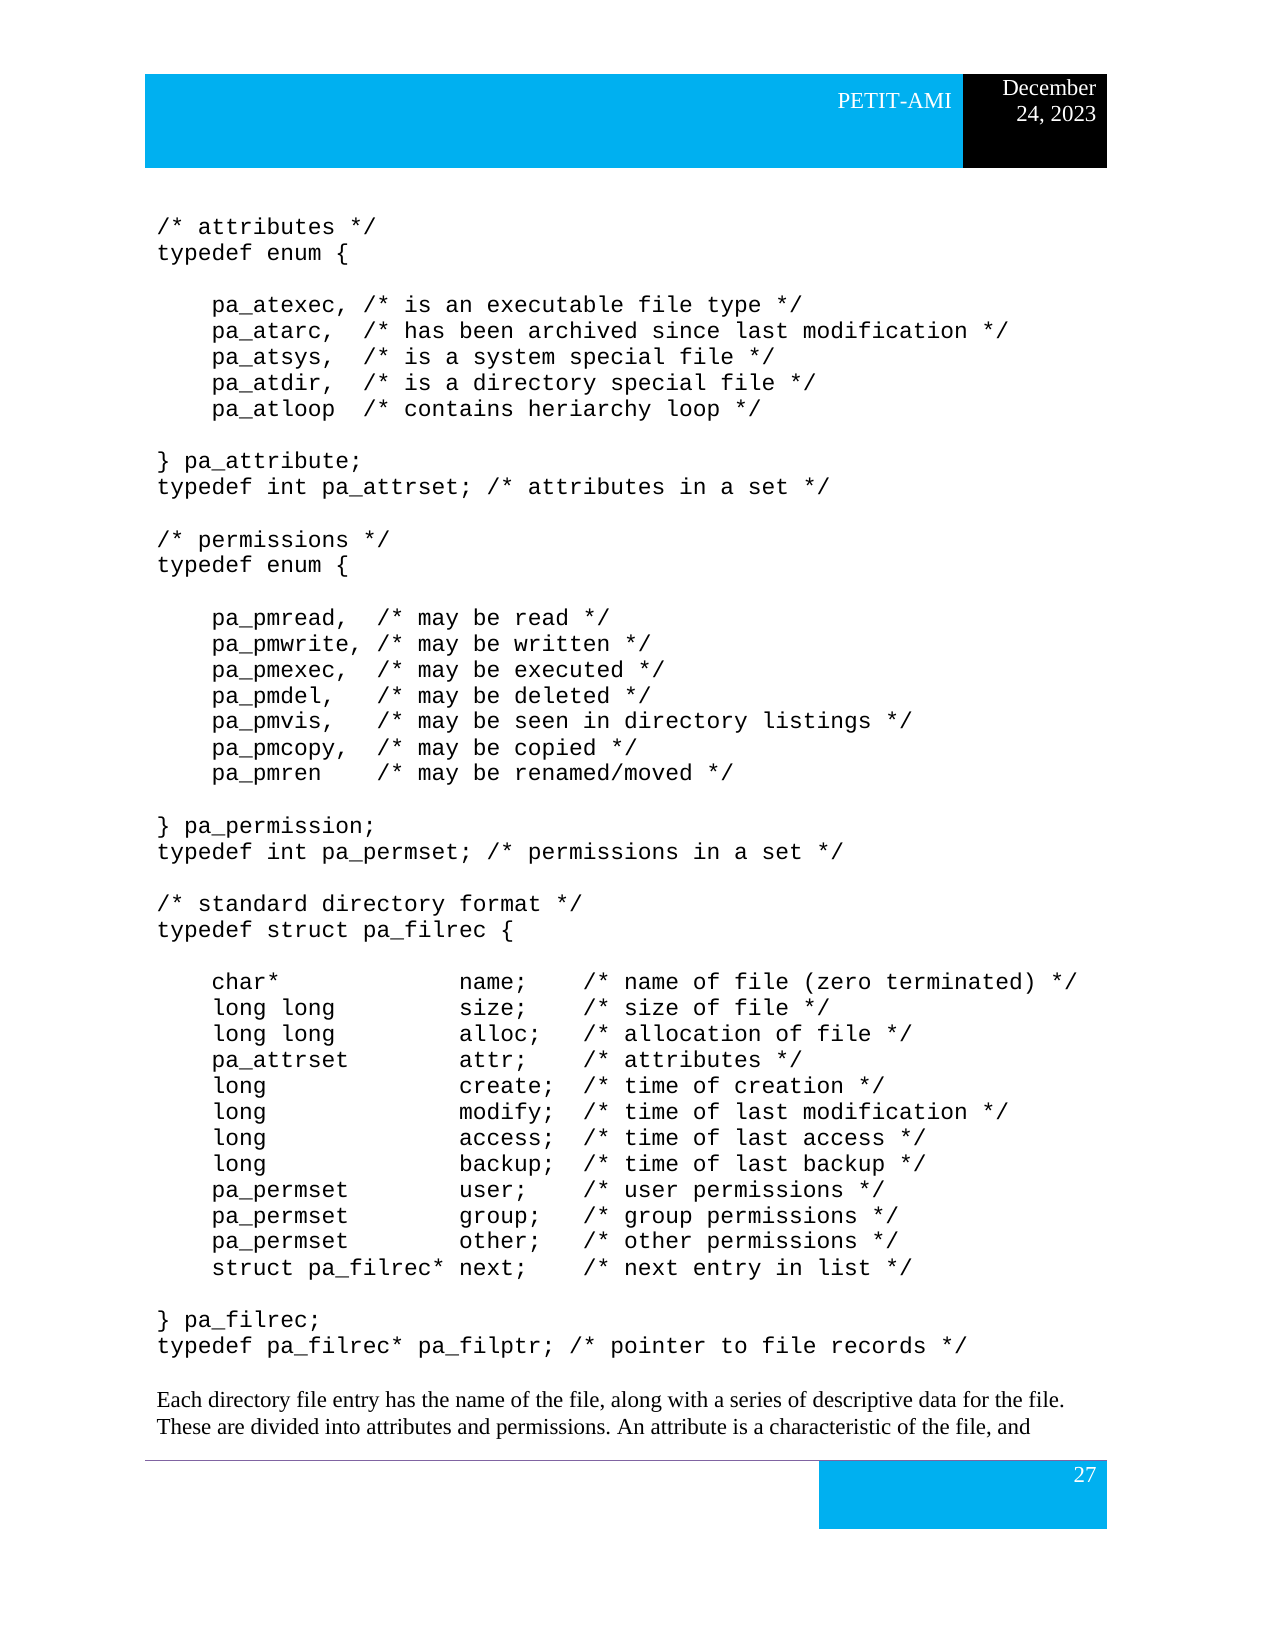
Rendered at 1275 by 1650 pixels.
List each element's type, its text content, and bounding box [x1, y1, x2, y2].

text pa_atdir, /* is a directory special file */ [156, 371, 1118, 397]
text } pa_attribute; [156, 450, 1118, 476]
text pa_pmvis, /* may be seen in directory listings */ [156, 710, 1118, 736]
text typedef pa_filrec* pa_filptr; /* pointer to file records */ [156, 1334, 1118, 1360]
text pa_pmren /* may be renamed/moved */ [156, 762, 1118, 788]
text /* standard directory format */ [156, 892, 1118, 918]
text pa_atarc, /* has been archived since last modification */ [156, 319, 1118, 346]
text pa_pmexec, /* may be executed */ [156, 658, 1118, 684]
text pa_permset other; /* other permissions */ [156, 1230, 1118, 1256]
text typedef struct pa_filrec { [156, 918, 1118, 944]
text pa_permset user; /* user permissions */ [156, 1178, 1118, 1204]
text } pa_filrec; [156, 1308, 1118, 1334]
text char* name; /* name of file (zero terminated) */ [156, 971, 1118, 996]
text typedef enum { [156, 241, 1118, 267]
text long long size; /* size of file */ [156, 996, 1118, 1022]
text long long alloc; /* allocation of file */ [156, 1022, 1118, 1048]
text /* attributes */ [156, 215, 1118, 241]
text long access; /* time of last access */ [156, 1126, 1118, 1152]
text pa_pmread, /* may be read */ [156, 606, 1118, 632]
text pa_pmwrite, /* may be written */ [156, 632, 1118, 658]
text typedef int pa_permset; /* permissions in a set */ [156, 840, 1118, 866]
text pa_atsys, /* is a system special file */ [156, 346, 1118, 371]
text long create; /* time of creation */ [156, 1074, 1118, 1100]
text typedef enum { [156, 554, 1118, 580]
text pa_pmdel, /* may be deleted */ [156, 684, 1118, 710]
text long backup; /* time of last backup */ [156, 1152, 1118, 1178]
text long modify; /* time of last modification */ [156, 1100, 1118, 1126]
text struct pa_filrec* next; /* next entry in list */ [156, 1256, 1118, 1282]
text pa_permset group; /* group permissions */ [156, 1204, 1118, 1230]
text } pa_permission; [156, 814, 1118, 840]
text pa_pmcopy, /* may be copied */ [156, 736, 1118, 762]
text typedef int pa_attrset; /* attributes in a set */ [156, 476, 1118, 502]
text pa_atloop /* contains heriarchy loop */ [156, 397, 1118, 423]
text /* permissions */ [156, 528, 1118, 554]
text pa_attrset attr; /* attributes */ [156, 1048, 1118, 1074]
text Each directory file entry has the name of the file, along with a series of descriptive data for the file. These are divided into attributes and permissions. An attribute is a characteristic of the file, and [156, 1386, 1118, 1439]
text pa_atexec, /* is an executable file type */ [156, 294, 1118, 319]
